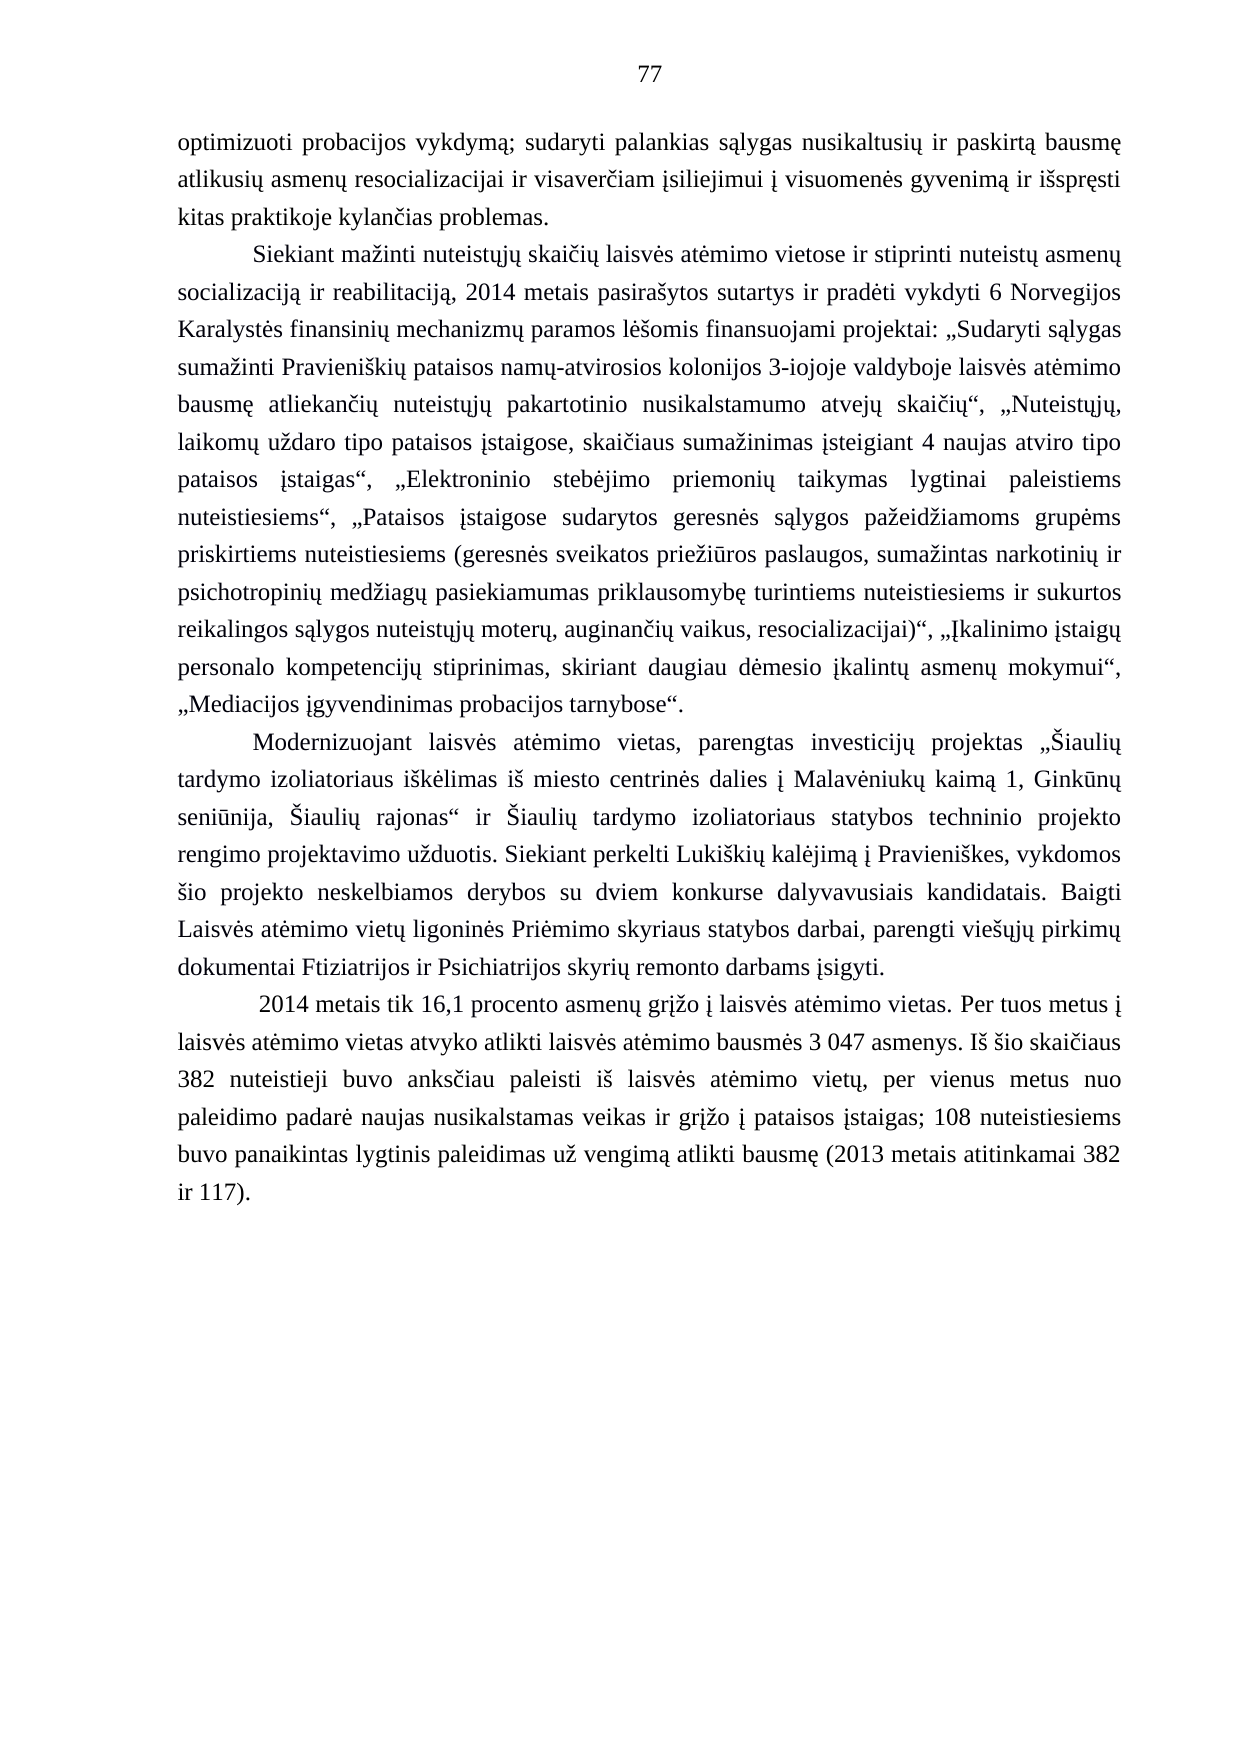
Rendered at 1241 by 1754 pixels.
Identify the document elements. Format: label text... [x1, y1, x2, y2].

text optimizuoti probacijos vykdymą; sudaryti palankias sąlygas nusikaltusių ir paskirtą bausmę atlikusių asmenų resocializacijai ir visaverčiam įsiliejimui į visuomenės gyvenimą ir išspręsti kitas praktikoje kylančias problemas. [177, 118, 1122, 231]
text Modernizuojant laisvės atėmimo vietas, parengtas investicijų projektas „Šiaulių tardymo izoliatoriaus iškėlimas iš miesto centrinės dalies į Malavėniukų kaimą 1, Ginkūnų seniūnija, Šiaulių rajonas“ ir Šiaulių tardymo izoliatoriaus statybos techninio projekto rengimo projektavimo užduotis. Siekiant perkelti Lukiškių kalėjimą į Pravieniškes, vykdomos šio projekto neskelbiamos derybos su dviem konkurse dalyvavusiais kandidatais. Baigti Laisvės atėmimo vietų ligoninės Priėmimo skyriaus statybos darbai, parengti viešųjų pirkimų dokumentai Ftiziatrijos ir Psichiatrijos skyrių remonto darbams įsigyti. [177, 718, 1122, 981]
text 2014 metais tik 16,1 procento asmenų grįžo į laisvės atėmimo vietas. Per tuos metus į laisvės atėmimo vietas atvyko atlikti laisvės atėmimo bausmės 3 047 asmenys. Iš šio skaičiaus 382 nuteistieji buvo anksčiau paleisti iš laisvės atėmimo vietų, per vienus metus nuo paleidimo padarė naujas nusikalstamas veikas ir grįžo į pataisos įstaigas; 108 nuteistiesiems buvo panaikintas lygtinis paleidimas už vengimą atlikti bausmę (2013 metais atitinkamai 382 ir 117). [177, 981, 1122, 1206]
text Siekiant mažinti nuteistųjų skaičių laisvės atėmimo vietose ir stiprinti nuteistų asmenų socializaciją ir reabilitaciją, 2014 metais pasirašytos sutartys ir pradėti vykdyti 6 Norvegijos Karalystės finansinių mechanizmų paramos lėšomis finansuojami projektai: „Sudaryti sąlygas sumažinti Pravieniškių pataisos namų-atvirosios kolonijos 3-iojoje valdyboje laisvės atėmimo bausmę atliekančių nuteistųjų pakartotinio nusikalstamumo atvejų skaičių“, „Nuteistųjų, laikomų uždaro tipo pataisos įstaigose, skaičiaus sumažinimas įsteigiant 4 naujas atviro tipo pataisos įstaigas“, „Elektroninio stebėjimo priemonių taikymas lygtinai paleistiems nuteistiesiems“, „Pataisos įstaigose sudarytos geresnės sąlygos pažeidžiamoms grupėms priskirtiems nuteistiesiems (geresnės sveikatos priežiūros paslaugos, sumažintas narkotinių ir psichotropinių medžiagų pasiekiamumas priklausomybę turintiems nuteistiesiems ir sukurtos reikalingos sąlygos nuteistųjų moterų, auginančių vaikus, resocializacijai)“, „Įkalinimo įstaigų personalo kompetencijų stiprinimas, skiriant daugiau dėmesio įkalintų asmenų mokymui“, „Mediacijos įgyvendinimas probacijos tarnybose“. [177, 231, 1122, 718]
